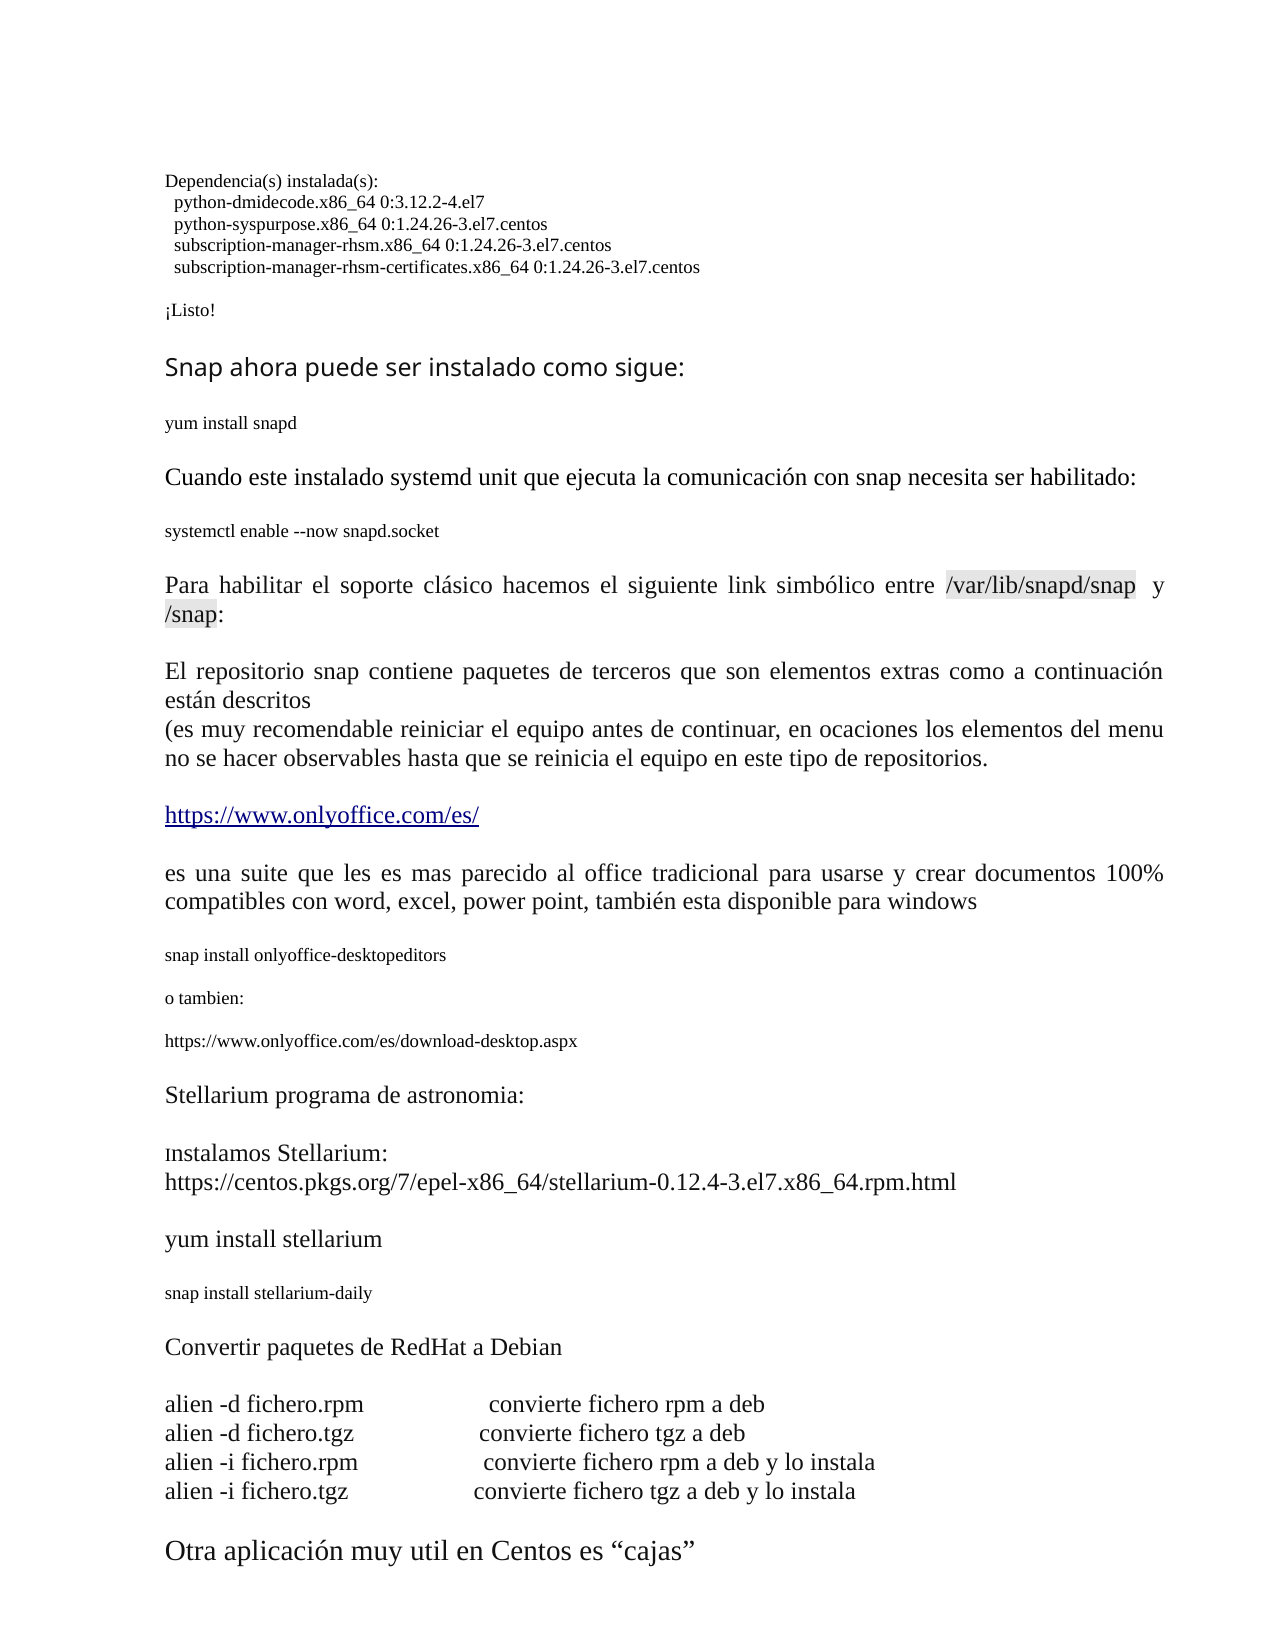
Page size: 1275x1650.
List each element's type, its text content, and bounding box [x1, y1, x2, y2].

text es una suite que les es mas parecido al office tradicional para usarse y crear documentos 100% compatibles con word, excel, power point, también esta disponible para windows [164, 858, 1164, 915]
text Stellarium programa de astronomia: [164, 1080, 1164, 1109]
text subscription-manager-rhsm.x86_64 0:1.24.26-3.el7.centos [164, 234, 1164, 256]
text https://www.onlyoffice.com/es/download-desktop.aspx [164, 1030, 1164, 1052]
text Snap ahora puede ser instalado como sigue: [164, 349, 1164, 383]
text ¡Listo! [164, 299, 1164, 320]
text alien -i fichero.rpm convierte fichero rpm a deb y lo instala [164, 1447, 1164, 1476]
text Dependencia(s) instalada(s): [164, 169, 1164, 191]
text snap install stellarium-daily [164, 1282, 1164, 1303]
text alien -d fichero.tgz convierte fichero tgz a deb [164, 1418, 1164, 1447]
text yum install snapd [164, 412, 1164, 433]
text Instalamos Stellarium: [164, 1138, 1164, 1167]
text (es muy recomendable reiniciar el equipo antes de continuar, en ocaciones los elementos del menu no se hacer observables hasta que se reinicia el equipo en este tipo de repositorios. [164, 714, 1164, 771]
text o tambien: [164, 987, 1164, 1008]
text https://www.onlyoffice.com/es/ [164, 800, 1164, 829]
text Para habilitar el soporte clásico hacemos el siguiente link simbólico entre /var/lib/snapd/snap y /snap: [164, 570, 1164, 628]
text yum install stellarium [164, 1224, 1164, 1253]
text python-syspurpose.x86_64 0:1.24.26-3.el7.centos [164, 213, 1164, 234]
text Convertir paquetes de RedHat a Debian [164, 1332, 1164, 1361]
text alien -i fichero.tgz convierte fichero tgz a deb y lo instala [164, 1476, 1164, 1504]
text https://centos.pkgs.org/7/epel-x86_64/stellarium-0.12.4-3.el7.x86_64.rpm.html [164, 1167, 1164, 1195]
text snap install onlyoffice-desktopeditors [164, 944, 1164, 965]
text alien -d fichero.rpm convierte fichero rpm a deb [164, 1389, 1164, 1418]
text subscription-manager-rhsm-certificates.x86_64 0:1.24.26-3.el7.centos [164, 256, 1164, 277]
text python-dmidecode.x86_64 0:3.12.2-4.el7 [164, 191, 1164, 213]
text El repositorio snap contiene paquetes de terceros que son elementos extras como a continuación están descritos [164, 656, 1164, 714]
text systemctl enable --now snapd.socket [164, 520, 1164, 541]
text Otra aplicación muy util en Centos es “cajas” [164, 1533, 1164, 1567]
text Cuando este instalado systemd unit que ejecuta la comunicación con snap necesita ser habilitado: [164, 462, 1164, 491]
